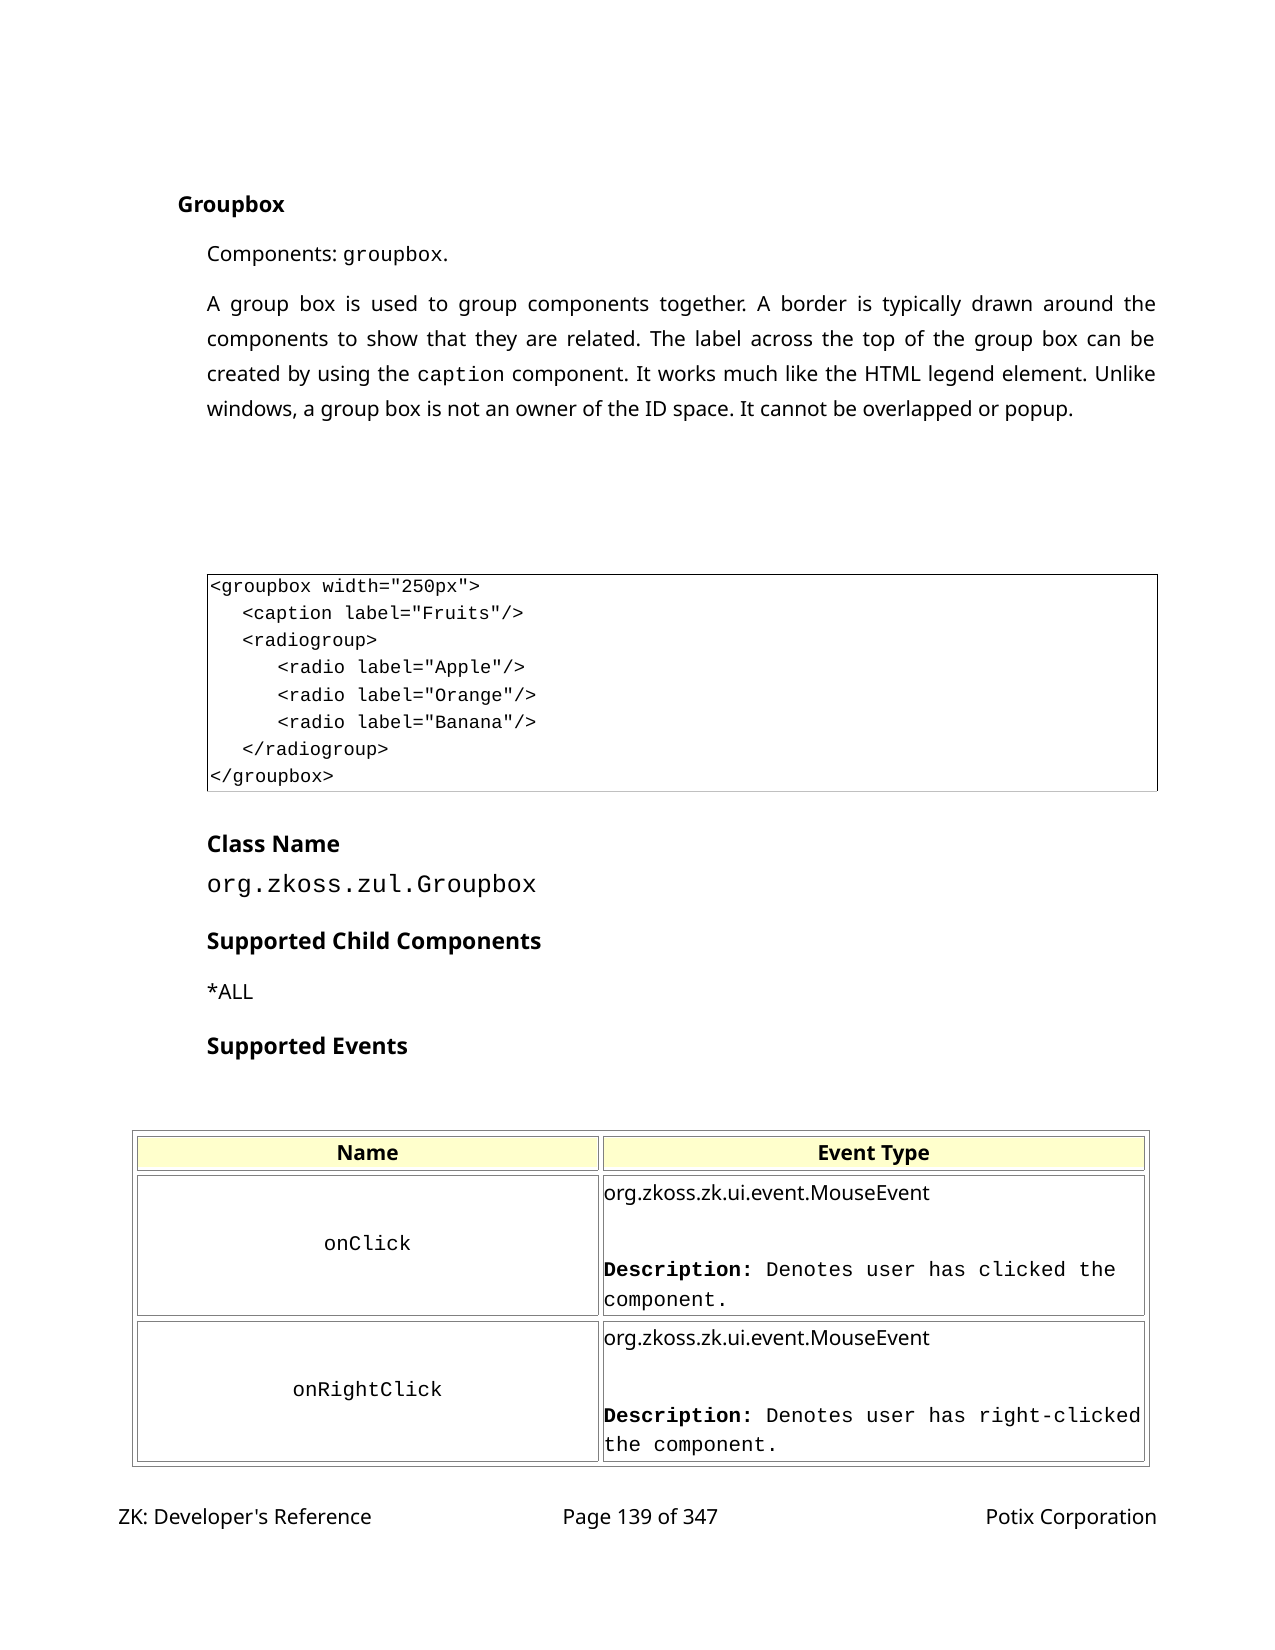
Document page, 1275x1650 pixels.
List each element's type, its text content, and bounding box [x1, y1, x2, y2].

table_cell org.zkoss.zk.ui.event.MouseEvent Description: Denotes user has right-clicked the component. [600, 1315, 1147, 1461]
table_cell onClick [134, 1170, 600, 1315]
text <radio label="Banana"/> [208, 710, 1157, 734]
text </groupbox> [208, 764, 1157, 791]
text <groupbox width="250px"> [208, 575, 1157, 598]
text Components: groupbox. [207, 239, 1157, 268]
table_header Event Type [600, 1131, 1147, 1169]
text org.zkoss.zul.Groupbox [207, 872, 1157, 900]
text <caption label="Fruits"/> [208, 601, 1157, 625]
text </radiogroup> [208, 737, 1157, 761]
text <radiogroup> [208, 628, 1157, 652]
subtitle Supported Events [207, 1030, 1157, 1061]
table_cell org.zkoss.zk.ui.event.MouseEvent Description: Denotes user has clicked the component. [600, 1170, 1147, 1315]
text <radio label="Orange"/> [208, 683, 1157, 707]
table_cell onRightClick [134, 1315, 600, 1461]
subtitle Supported Child Components [207, 925, 1157, 956]
text <radio label="Apple"/> [208, 655, 1157, 680]
subtitle Class Name [207, 828, 1157, 859]
subtitle Groupbox [177, 189, 1157, 219]
table_header Name [134, 1131, 600, 1169]
text A group box is used to group components together. A border is typically drawn around the components to show that they are related. The label across the top of the group box can be created by using the caption component. It works much like the HTML legend element. Unlike windows, a group box is not an owner of the ID space. It cannot be overlapped or popup. [207, 289, 1157, 423]
text *ALL [207, 977, 1157, 1005]
